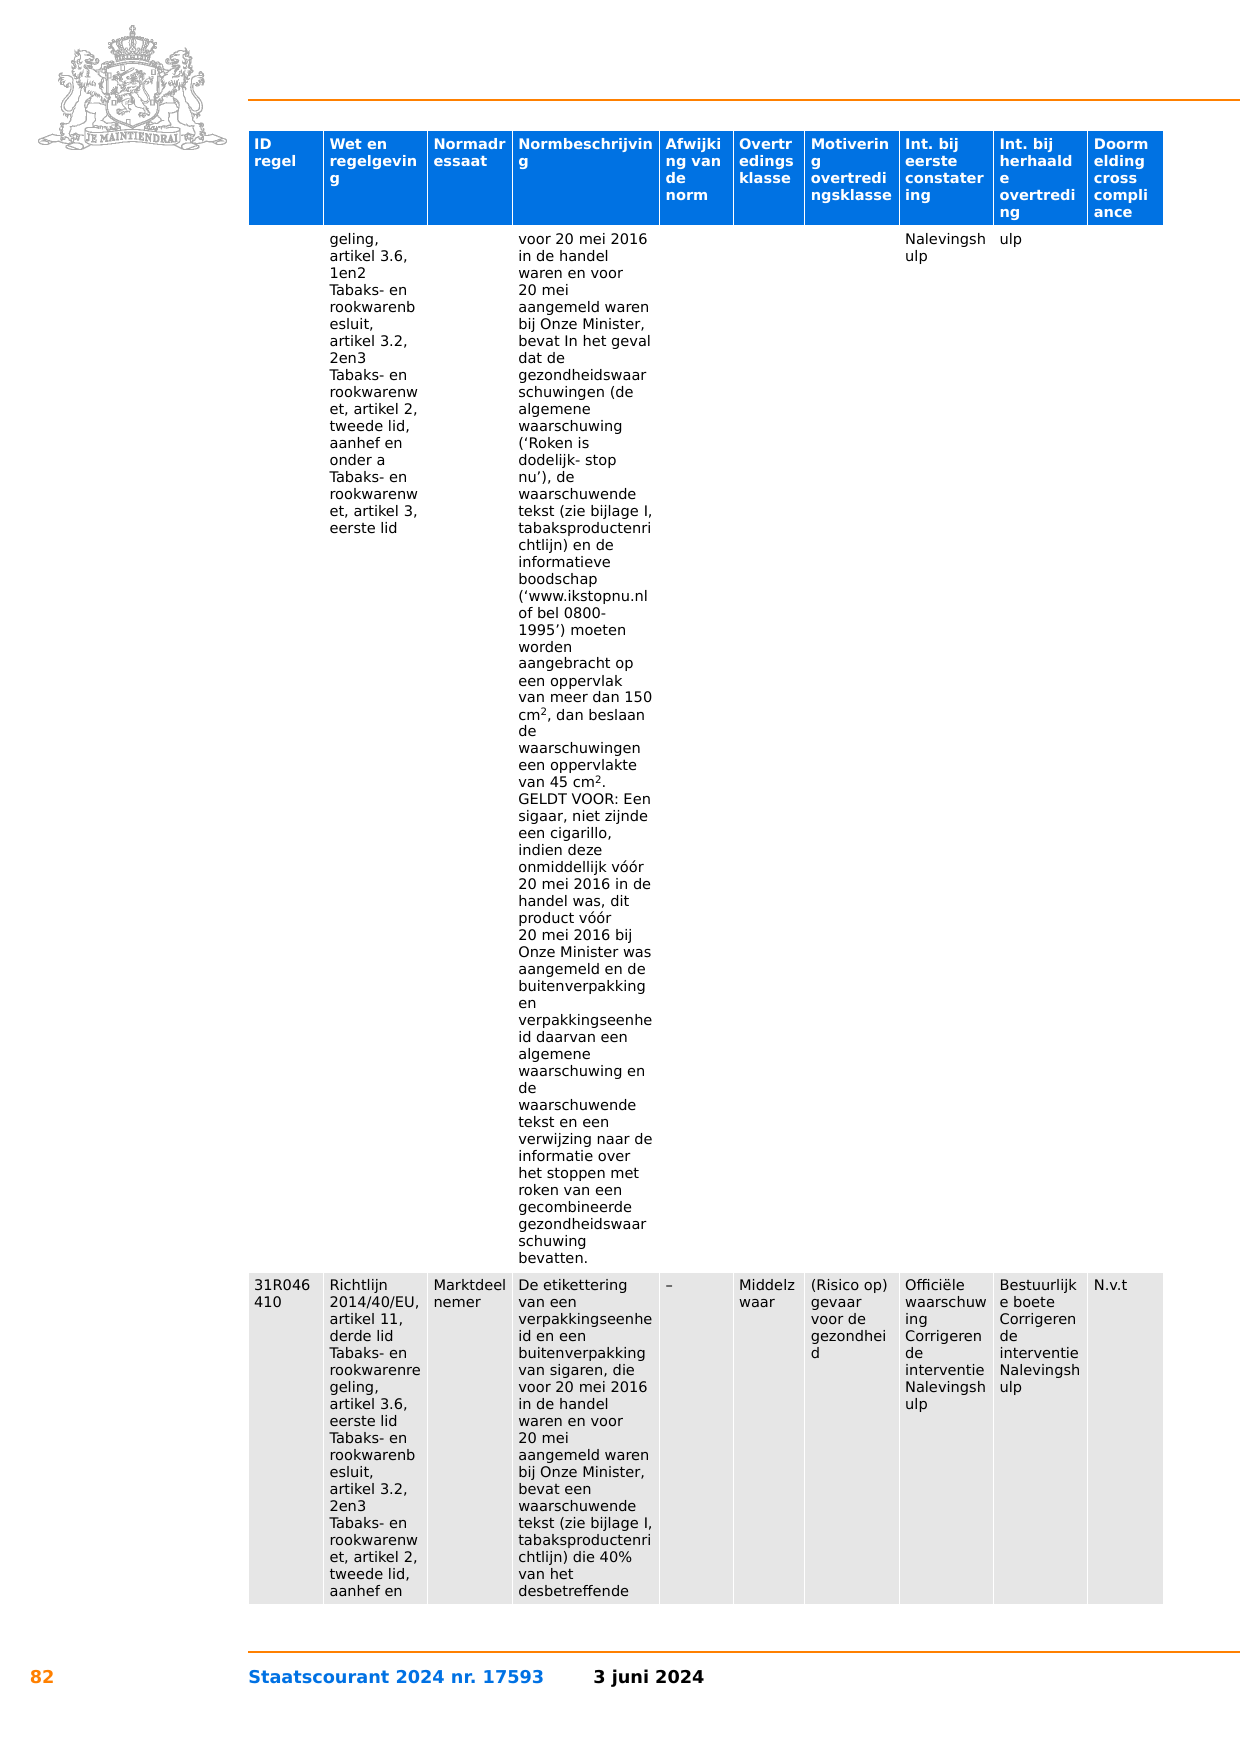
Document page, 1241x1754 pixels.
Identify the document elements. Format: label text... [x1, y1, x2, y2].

table_header Overtredingsklasse [734, 131, 804, 225]
table_cell voor 20 mei 2016 in de handel waren en voor 20 mei aangemeld waren bij Onze Minister, bevat In het geval dat de gezondheidswaarschuwingen (de algemene waarschuwing (‘Roken is dodelijk- stop nu’), de waarschuwende tekst (zie bijlage I, tabaksproductenrichtlijn) en de informatieve boodschap (‘www.ikstopnu.nl of bel 0800-1995’) moeten worden aangebracht op een oppervlak van meer dan 150 cm2, dan beslaan de waarschuwingen een oppervlakte van 45 cm2. GELDT VOOR: Een sigaar, niet zijnde een cigarillo, indien deze onmiddellijk vóór 20 mei 2016 in de handel was, dit product vóór 20 mei 2016 bij Onze Minister was aangemeld en de buitenverpakking en verpakkingseenheid daarvan een algemene waarschuwing en de waarschuwende tekst en een verwijzing naar de informatie over het stoppen met roken van een gecombineerde gezondheidswaarschuwing bevatten. [513, 226, 659, 1271]
table_cell geling, artikel 3.6, 1en2 Tabaks- en rookwarenbesluit, artikel 3.2, 2en3 Tabaks- en rookwarenwet, artikel 2, tweede lid, aanhef en onder a Tabaks- en rookwarenwet, artikel 3, eerste lid [324, 226, 427, 1271]
table_cell [428, 226, 512, 1271]
table_cell [734, 226, 804, 1271]
table_cell 31R046410 [249, 1273, 323, 1604]
table_cell Marktdeelnemer [428, 1273, 512, 1604]
table_header ID regel [249, 131, 323, 225]
table_cell De etikettering van een verpakkingseenheid en een buitenverpakking van sigaren, die voor 20 mei 2016 in de handel waren en voor 20 mei aangemeld waren bij Onze Minister, bevat een waarschuwende tekst (zie bijlage I, tabaksproductenrichtlijn) die 40% van het desbetreffende [513, 1273, 659, 1604]
table_cell Nalevingshulp [900, 226, 993, 1271]
table_cell [1088, 226, 1163, 1271]
table_header Wet en regelgeving [324, 131, 427, 225]
table_cell Richtlijn 2014/40/EU, artikel 11, derde lid Tabaks- en rookwarenregeling, artikel 3.6, eerste lid Tabaks- en rookwarenbesluit, artikel 3.2, 2en3 Tabaks- en rookwarenwet, artikel 2, tweede lid, aanhef en [324, 1273, 427, 1604]
table_header Motivering overtredingsklasse [805, 131, 899, 225]
table_cell Middelzwaar [734, 1273, 804, 1604]
table_cell N.v.t [1088, 1273, 1163, 1604]
picture [38, 25, 227, 150]
table_cell [805, 226, 899, 1271]
table_header Normadressaat [428, 131, 512, 225]
table_cell [249, 226, 323, 1271]
table_cell (Risico op) gevaar voor de gezondheid [805, 1273, 899, 1604]
table_header Normbeschrijving [513, 131, 659, 225]
table_header Int. bij herhaalde overtreding [994, 131, 1087, 225]
table_cell Bestuurlijke boete Corrigerende interventie Nalevingshulp [994, 1273, 1087, 1604]
table_cell – [660, 1273, 733, 1604]
table_cell Officiële waarschuwing Corrigerende interventie Nalevingshulp [900, 1273, 993, 1604]
table_header Int. bij eerste constatering [900, 131, 993, 225]
table_header Afwijking van de norm [660, 131, 733, 225]
table_cell ulp [994, 226, 1087, 1271]
table_cell [660, 226, 733, 1271]
table_header Doormelding cross compliance [1088, 131, 1163, 225]
